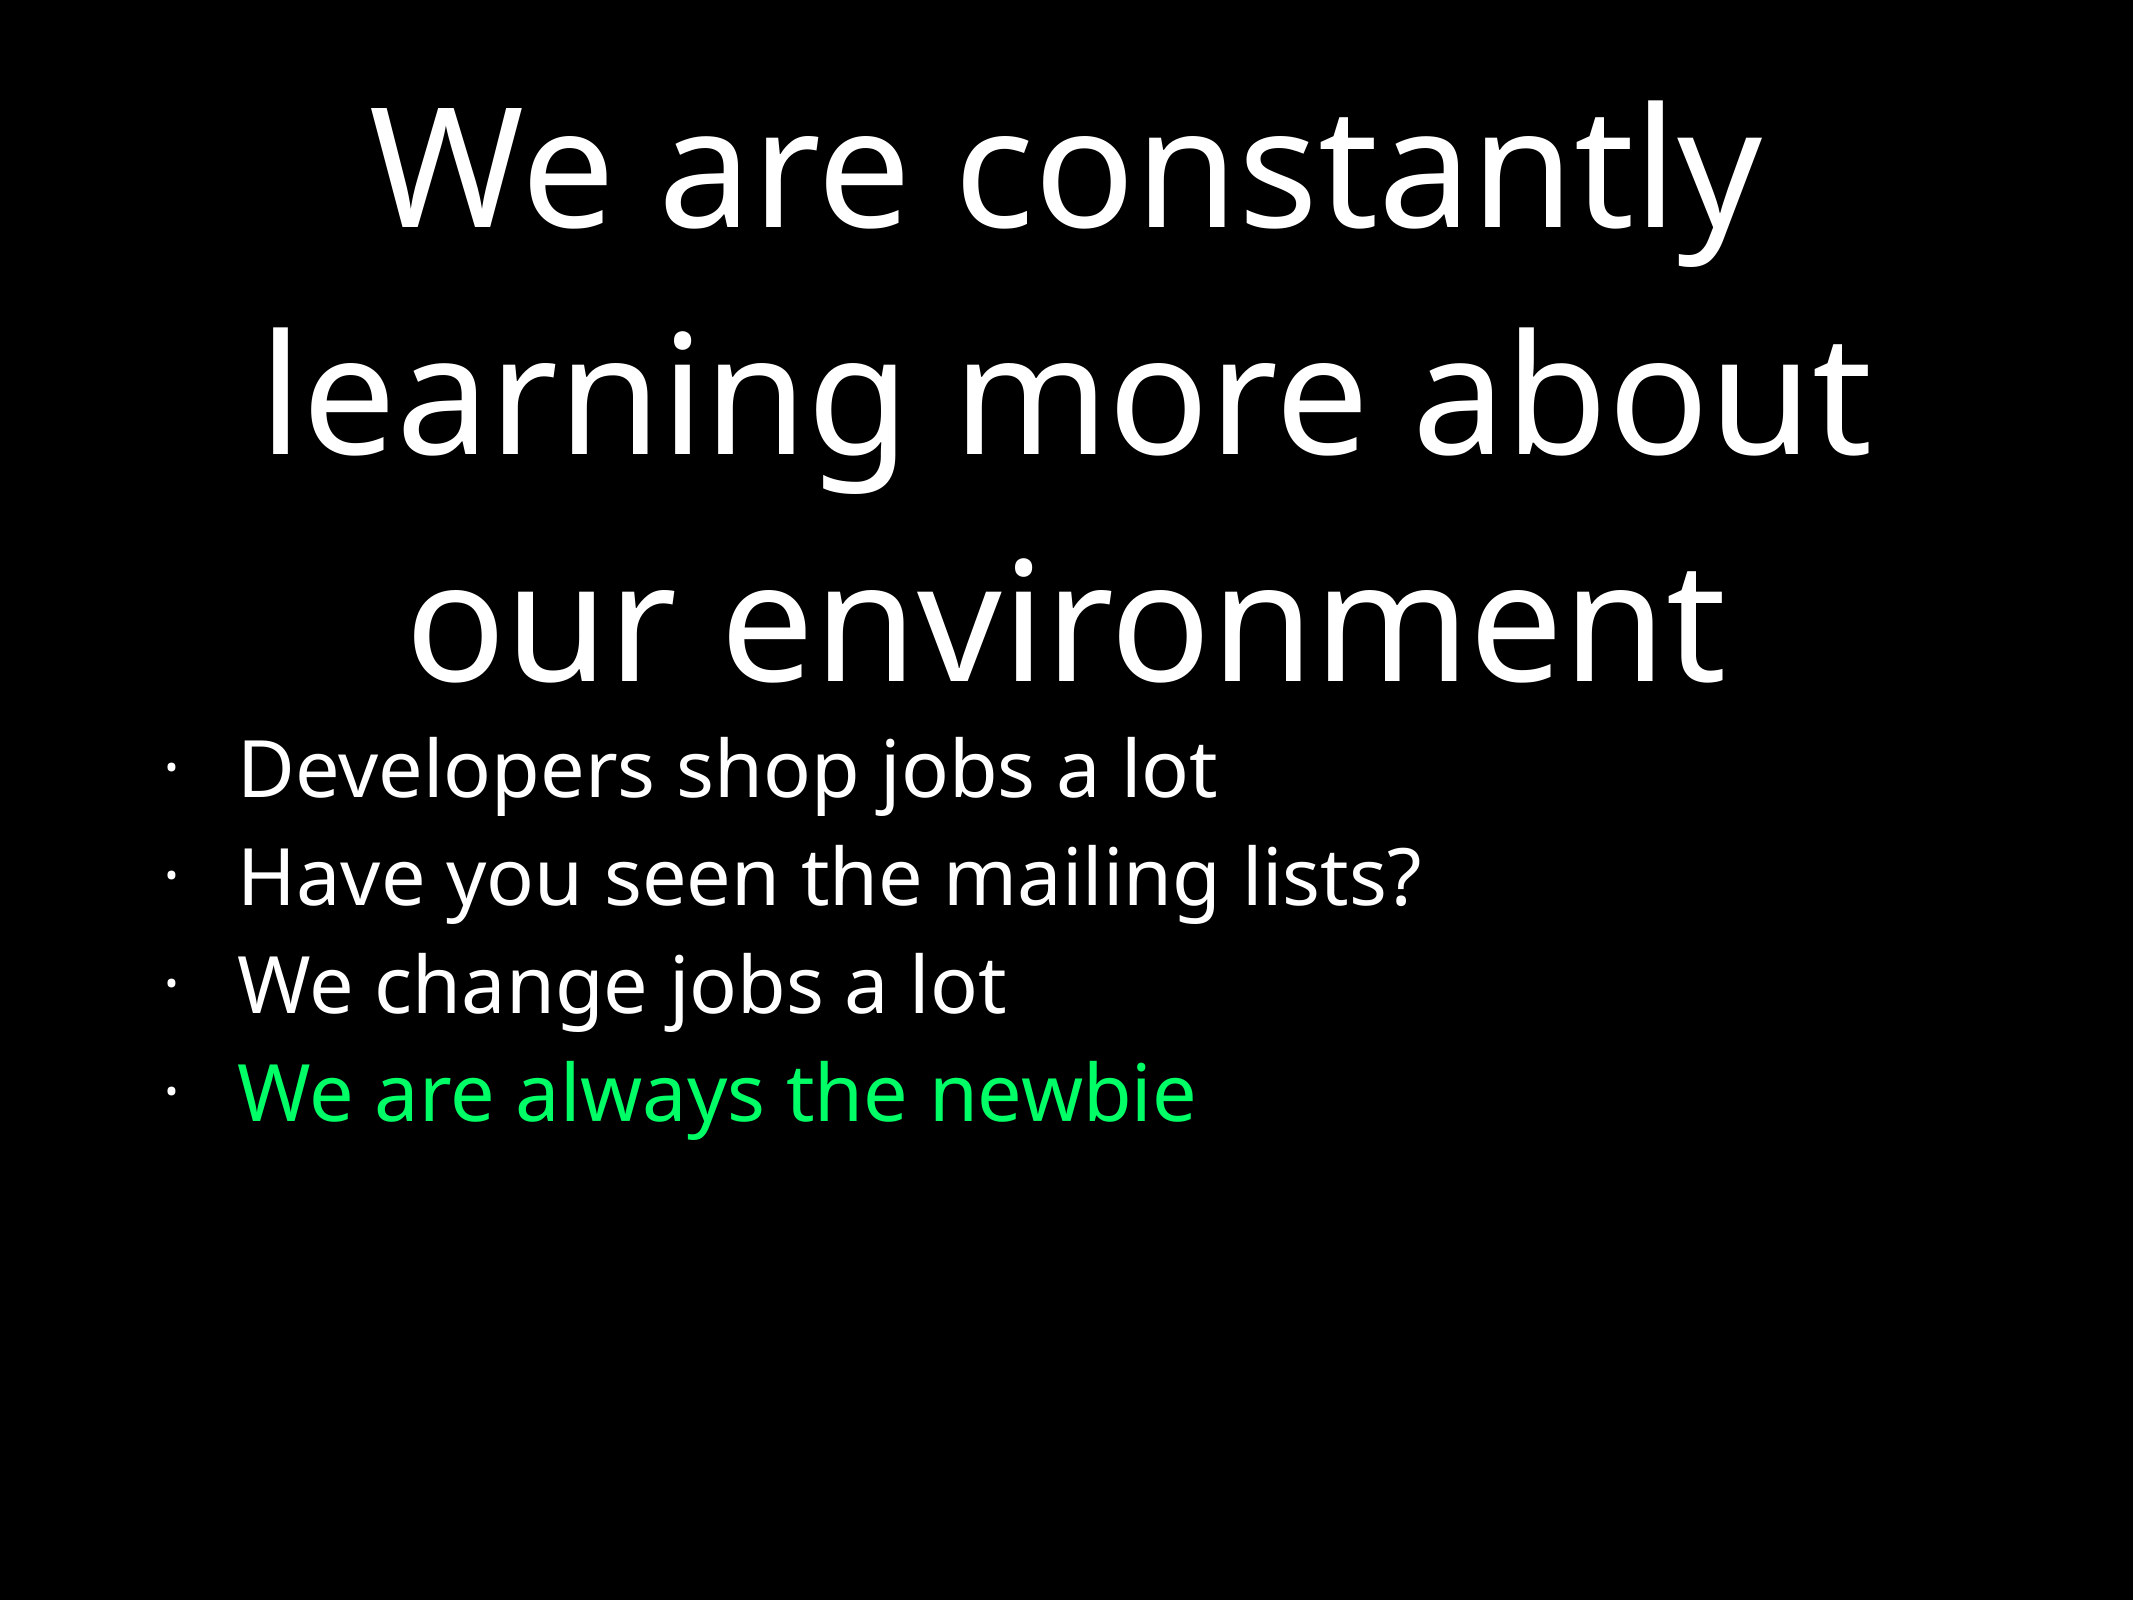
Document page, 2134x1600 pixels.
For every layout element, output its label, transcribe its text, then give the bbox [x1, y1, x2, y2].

text_box Developers shop jobs a lot Have you seen the mailing lists? We change jobs a lot We are always the newbie [150, 705, 1971, 1600]
text_box We are constantly learning more about our environment [156, 41, 1978, 661]
